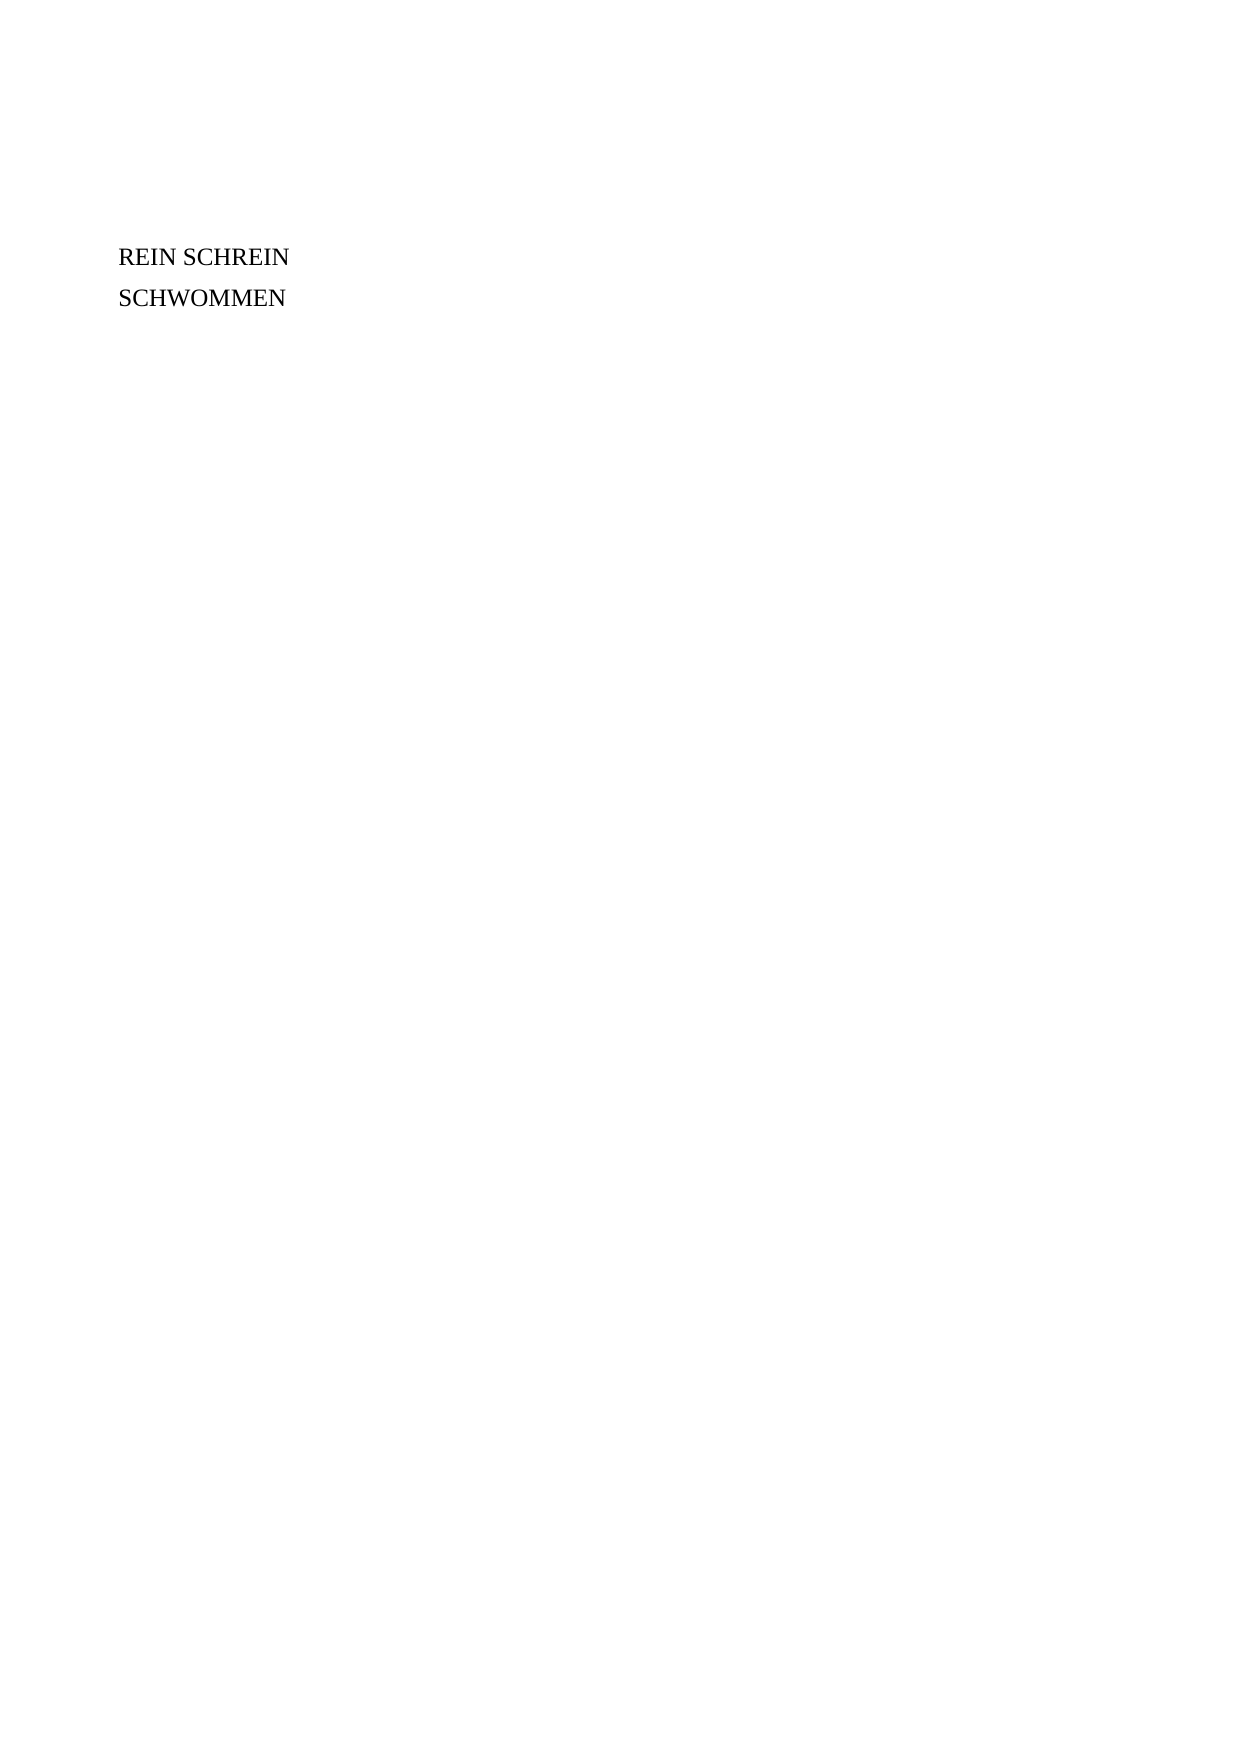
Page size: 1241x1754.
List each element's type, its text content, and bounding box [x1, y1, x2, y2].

text SCHWOMMEN [118, 283, 1122, 312]
text REIN SCHREIN [118, 242, 1122, 271]
